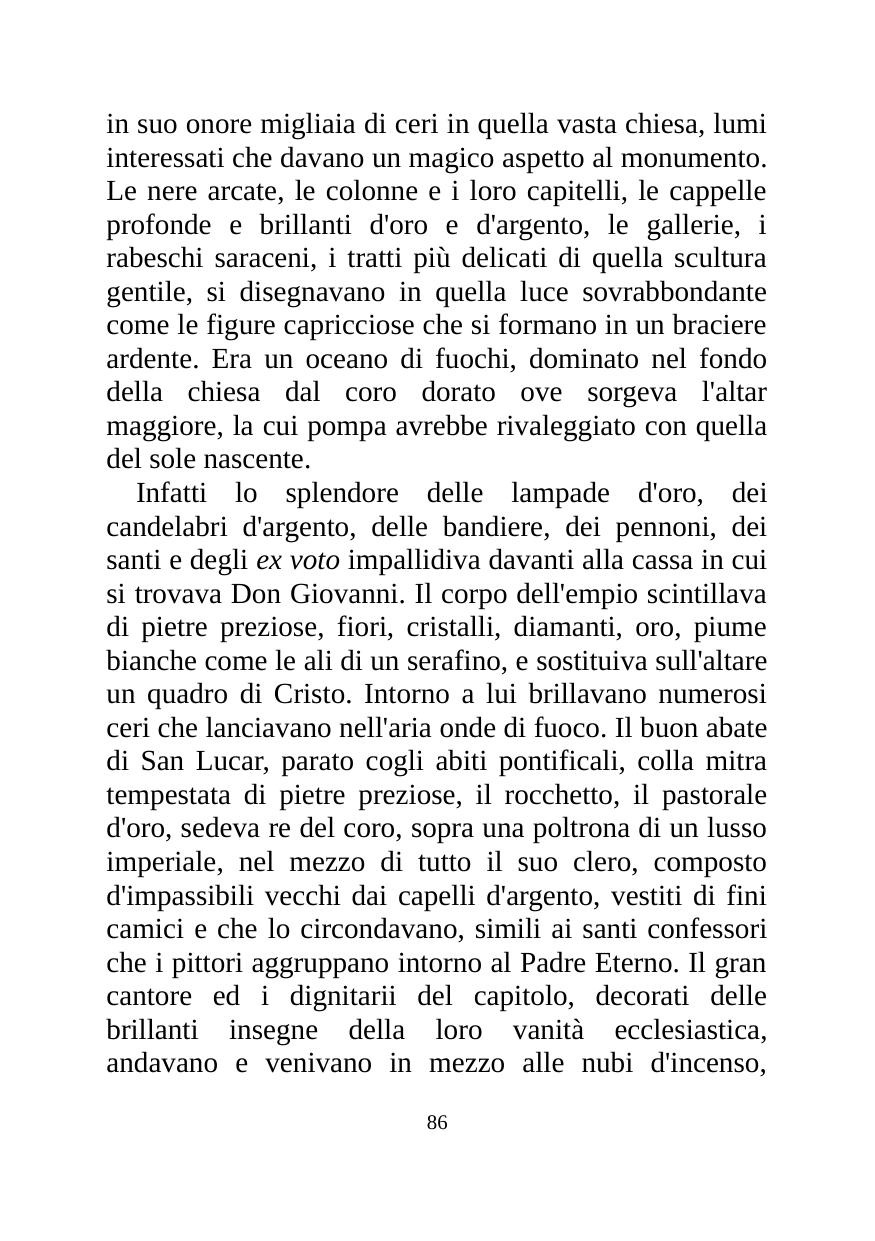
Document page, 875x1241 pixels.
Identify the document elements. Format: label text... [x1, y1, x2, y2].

text Infatti lo splendore delle lampade d'oro, dei candelabri d'argento, delle bandiere, dei pennoni, dei santi e degli ex voto impallidiva davanti alla cassa in cui si trovava Don Giovanni. Il corpo dell'empio scintillava di pietre preziose, fiori, cristalli, diamanti, oro, piume bianche come le ali di un serafino, e sostituiva sull'altare un quadro di Cristo. Intorno a lui brillavano numerosi ceri che lanciavano nell'aria onde di fuoco. Il buon abate di San Lucar, parato cogli abiti pontificali, colla mitra tempestata di pietre preziose, il rocchetto, il pastorale d'oro, sedeva re del coro, sopra una poltrona di un lusso imperiale, nel mezzo di tutto il suo clero, composto d'impassibili vecchi dai capelli d'argento, vestiti di fini camici e che lo circondavano, simili ai santi confessori che i pittori aggruppano intorno al Padre Eterno. Il gran cantore ed i dignitarii del capitolo, decorati delle brillanti insegne della loro vanità ecclesiastica, andavano e venivano in mezzo alle nubi d'incenso, [106, 475, 768, 1079]
text in suo onore migliaia di ceri in quella vasta chiesa, lumi interessati che davano un magico aspetto al monumento. Le nere arcate, le colonne e i loro capitelli, le cappelle profonde e brillanti d'oro e d'argento, le gallerie, i rabeschi saraceni, i tratti più delicati di quella scultura gentile, si disegnavano in quella luce sovrabbondante come le figure capricciose che si formano in un braciere ardente. Era un oceano di fuochi, dominato nel fondo della chiesa dal coro dorato ove sorgeva l'altar maggiore, la cui pompa avrebbe rivaleggiato con quella del sole nascente. [106, 106, 768, 475]
